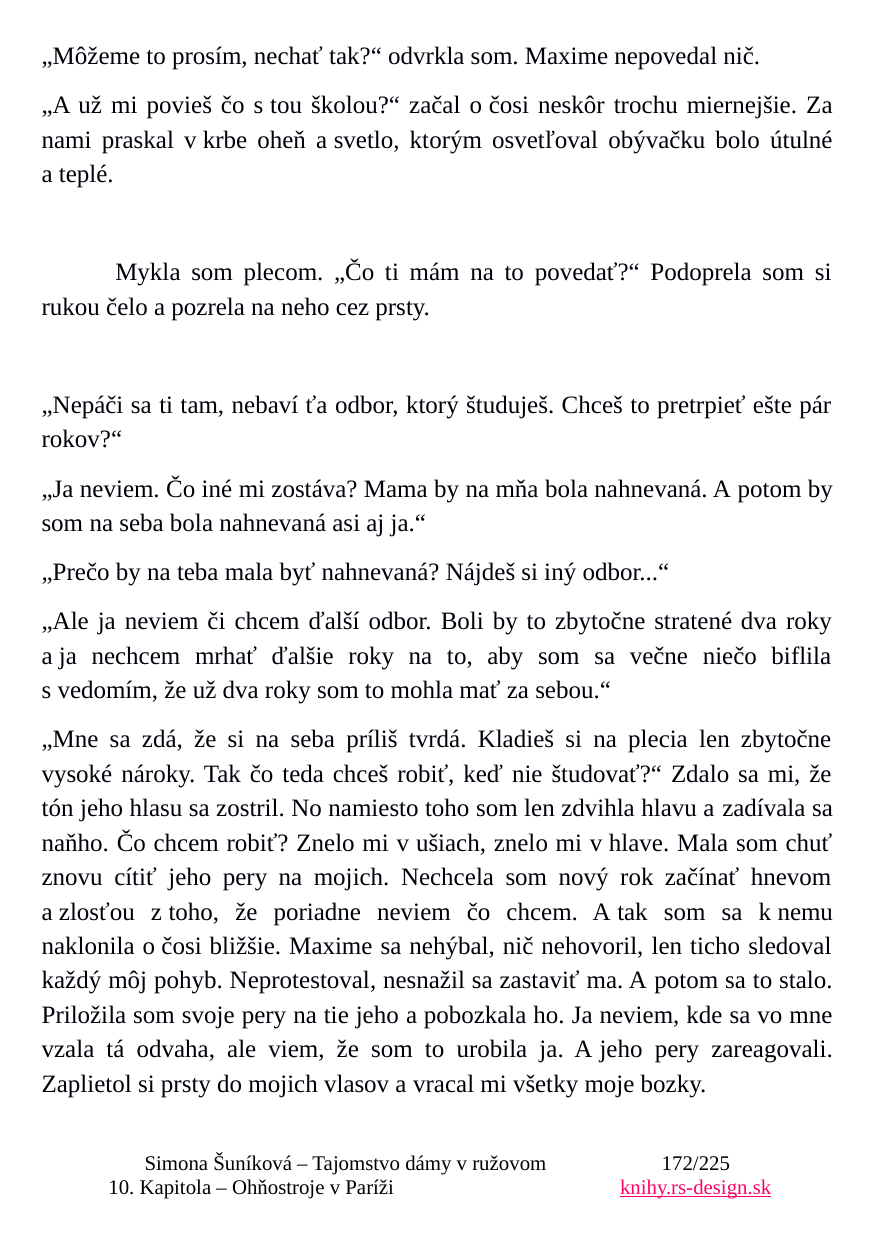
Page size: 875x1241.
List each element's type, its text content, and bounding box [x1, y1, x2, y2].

text „Prečo by na teba mala byť nahnevaná? Nájdeš si iný odbor...“ [41, 557, 833, 586]
text „Ale ja neviem či chcem ďalší odbor. Boli by to zbytočne stratené dva roky a ja nechcem mrhať ďalšie roky na to, aby som sa večne niečo biflila s vedomím, že už dva roky som to mohla mať za sebou.“ [41, 606, 833, 704]
text „Ja neviem. Čo iné mi zostáva? Mama by na mňa bola nahnevaná. A potom by som na seba bola nahnevaná asi aj ja.“ [41, 474, 833, 537]
text Mykla som plecom. „Čo ti mám na to povedať?“ Podoprela som si rukou čelo a pozrela na neho cez prsty. [41, 257, 833, 321]
text „Môžeme to prosím, nechať tak?“ odvrkla som. Maxime nepovedal nič. [41, 41, 833, 70]
text „Mne sa zdá, že si na seba príliš tvrdá. Kladieš si na plecia len zbytočne vysoké nároky. Tak čo teda chceš robiť, keď nie študovať?“ Zdalo sa mi, že tón jeho hlasu sa zostril. No namiesto toho som len zdvihla hlavu a zadívala sa naňho. Čo chcem robiť? Znelo mi v ušiach, znelo mi v hlave. Mala som chuť znovu cítiť jeho pery na mojich. Nechcela som nový rok začínať hnevom a zlosťou z toho, že poriadne neviem čo chcem. A tak som sa k nemu naklonila o čosi bližšie. Maxime sa nehýbal, nič nehovoril, len ticho sledoval každý môj pohyb. Neprotestoval, nesnažil sa zastaviť ma. A potom sa to stalo. Priložila som svoje pery na tie jeho a pobozkala ho. Ja neviem, kde sa vo mne vzala tá odvaha, ale viem, že som to urobila ja. A jeho pery zareagovali. Zaplietol si prsty do mojich vlasov a vracal mi všetky moje bozky. [41, 724, 833, 1098]
text „Nepáči sa ti tam, nebaví ťa odbor, ktorý študuješ. Chceš to pretrpieť ešte pár rokov?“ [41, 390, 833, 453]
text „A už mi povieš čo s tou školou?“ začal o čosi neskôr trochu miernejšie. Za nami praskal v krbe oheň a svetlo, ktorým osvetľoval obývačku bolo útulné a teplé. [41, 90, 833, 188]
